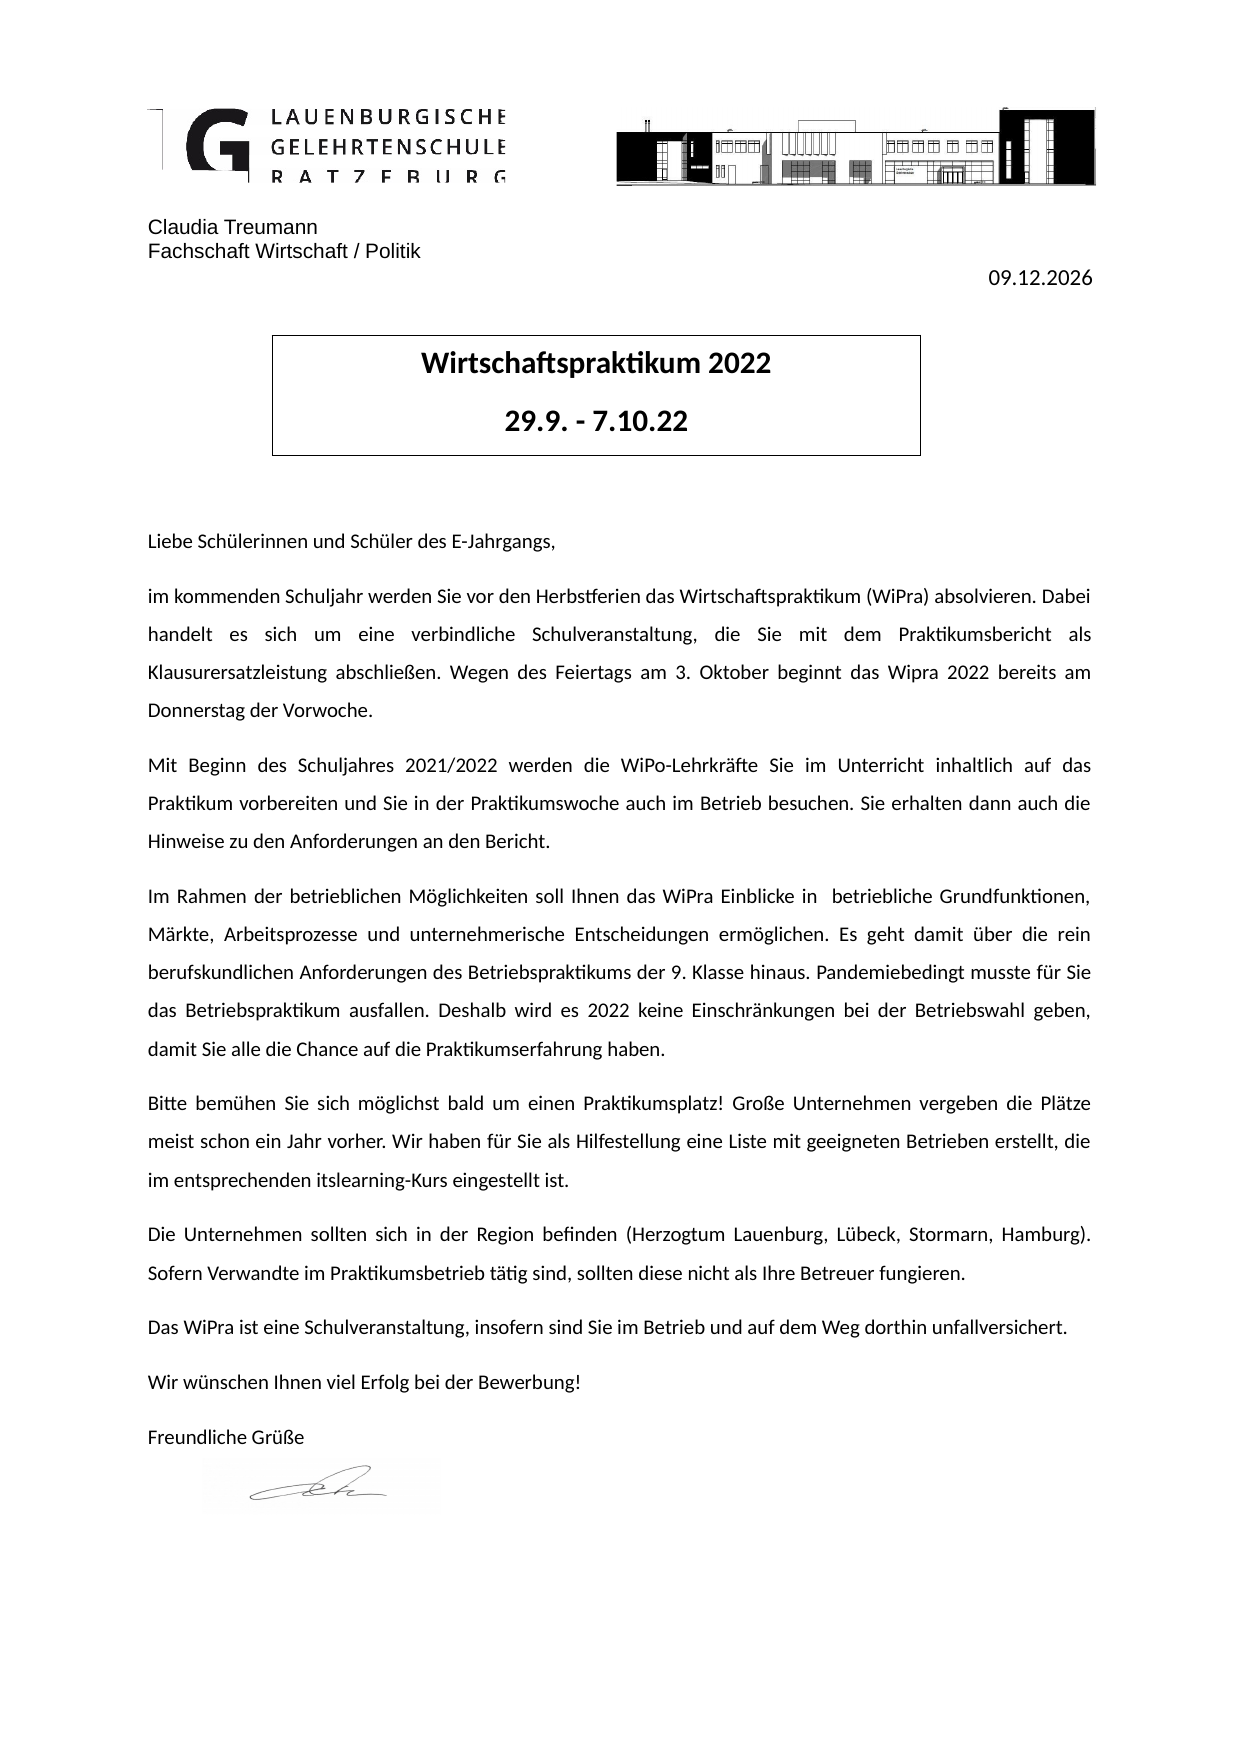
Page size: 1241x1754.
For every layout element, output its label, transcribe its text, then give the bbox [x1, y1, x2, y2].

text im kommenden Schuljahr werden Sie vor den Herbstferien das Wirtschaftspraktikum (WiPra) absolvieren. Dabei handelt es sich um eine verbindliche Schulveranstaltung, die Sie mit dem Praktikumsbericht als Klausurersatzleistung abschließen. Wegen des Feiertags am 3. Oktober beginnt das Wipra 2022 bereits am Donnerstag der Vorwoche. [148, 583, 1093, 723]
text Bitte bemühen Sie sich möglichst bald um einen Praktikumsplatz! Große Unternehmen vergeben die Plätze meist schon ein Jahr vorher. Wir haben für Sie als Hilfestellung eine Liste mit geeigneten Betrieben erstellt, die im entsprechenden itslearning-Kurs eingestellt ist. [148, 1091, 1093, 1192]
text Wirtschaftspraktikum 2022 [288, 344, 904, 382]
text Fachschaft Wirtschaft / Politik [148, 239, 1093, 263]
text Wir wünschen Ihnen viel Erfolg bei der Bewerbung! [148, 1369, 1093, 1395]
text Claudia Treumann [148, 215, 1093, 239]
text Mit Beginn des Schuljahres 2021/2022 werden die WiPo-Lehrkräfte Sie im Unterricht inhaltlich auf das Praktikum vorbereiten und Sie in der Praktikumswoche auch im Betrieb besuchen. Sie erhalten dann auch die Hinweise zu den Anforderungen an den Bericht. [148, 752, 1093, 854]
text Freundliche Grüße [148, 1424, 1093, 1449]
text Liebe Schülerinnen und Schüler des E-Jahrgangs, [148, 528, 1093, 554]
text Die Unternehmen sollten sich in der Region befinden (Herzogtum Lauenburg, Lübeck, Stormarn, Hamburg). Sofern Verwandte im Praktikumsbetrieb tätig sind, sollten diese nicht als Ihre Betreuer fungieren. [148, 1222, 1093, 1285]
text 19.10.2022 [148, 263, 1093, 291]
text Im Rahmen der betrieblichen Möglichkeiten soll Ihnen das WiPra Einblicke in betriebliche Grundfunktionen, Märkte, Arbeitsprozesse und unternehmerische Entscheidungen ermöglichen. Es geht damit über die rein berufskundlichen Anforderungen des Betriebspraktikums der 9. Klasse hinaus. Pandemiebedingt musste für Sie das Betriebspraktikum ausfallen. Deshalb wird es 2022 keine Einschränkungen bei der Betriebswahl geben, damit Sie alle die Chance auf die Praktikumserfahrung haben. [148, 883, 1093, 1061]
text 29.9. - 7.10.22 [288, 401, 904, 439]
text Das WiPra ist eine Schulveranstaltung, insofern sind Sie im Betrieb und auf dem Weg dorthin unfallversichert. [148, 1314, 1093, 1340]
